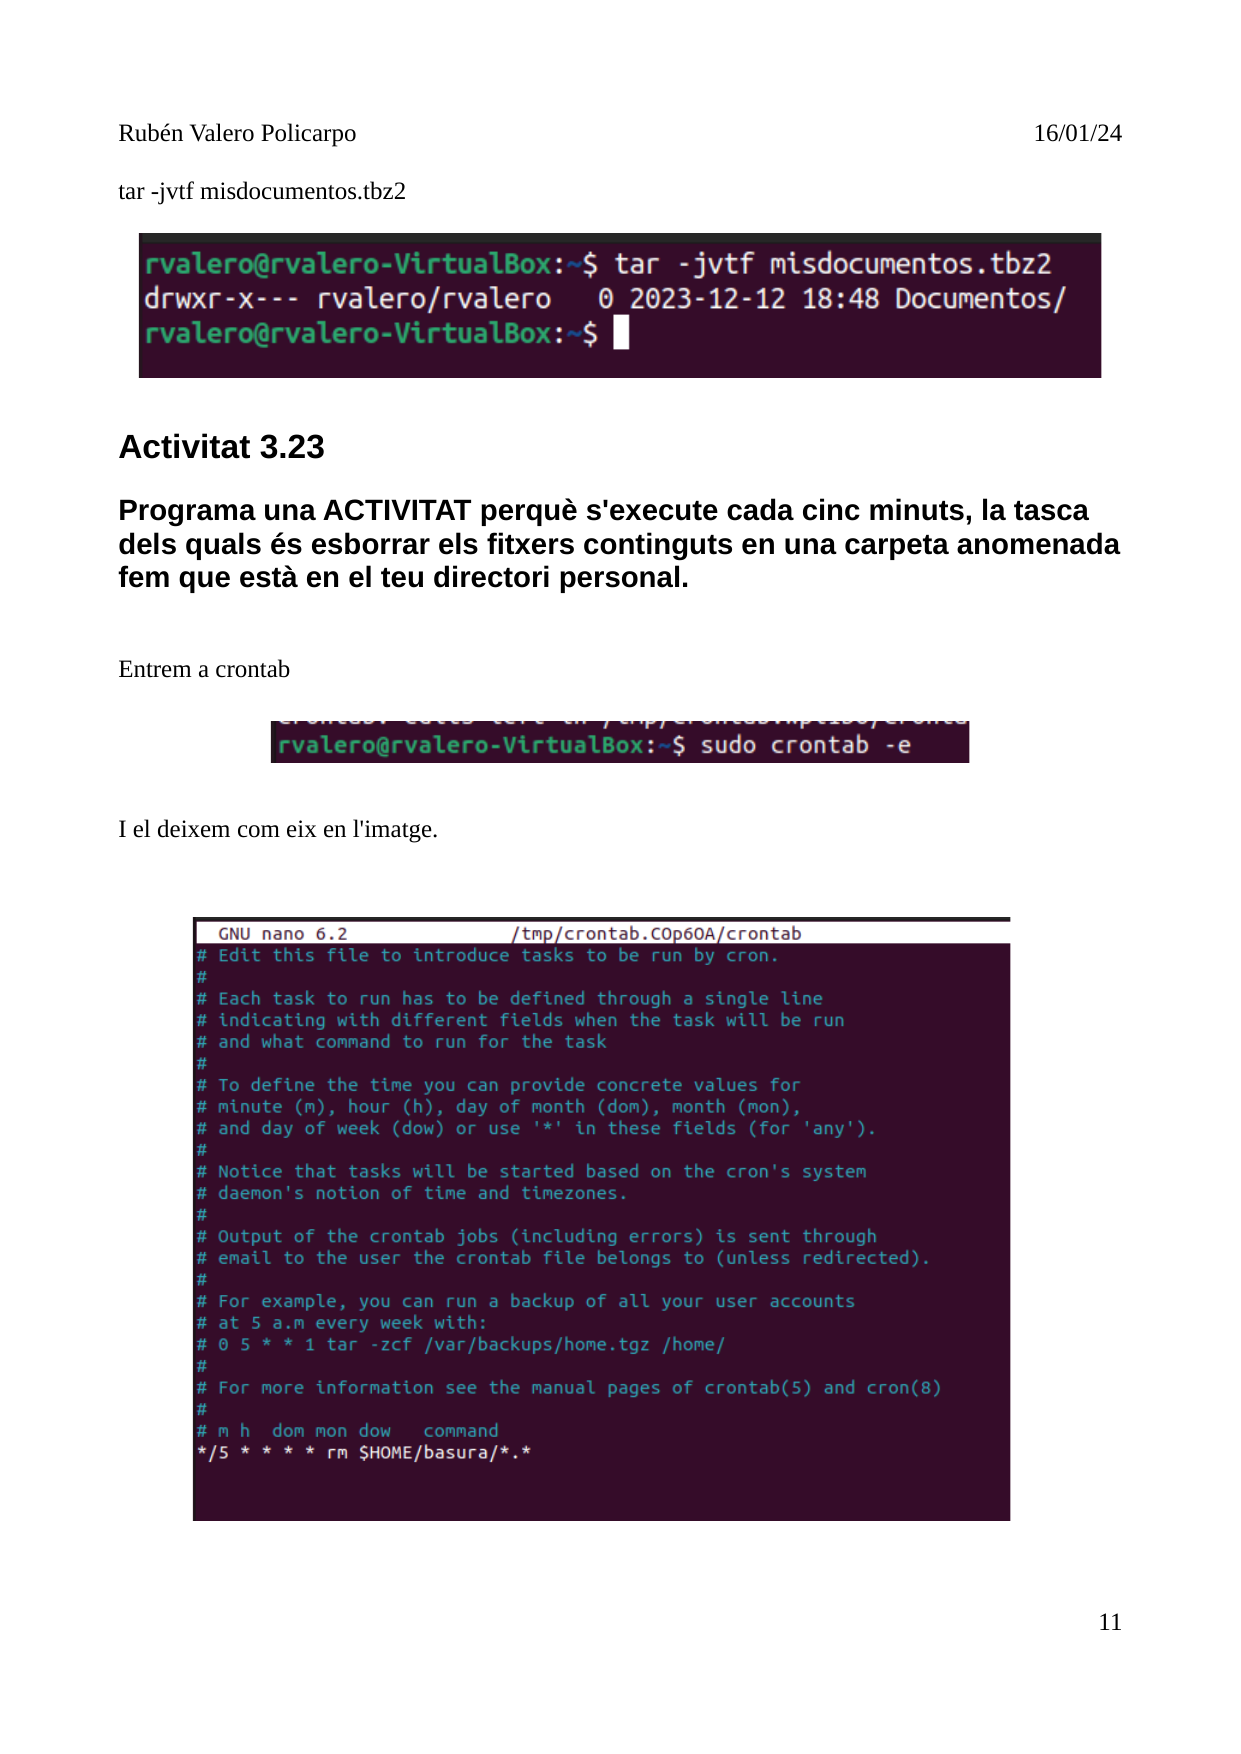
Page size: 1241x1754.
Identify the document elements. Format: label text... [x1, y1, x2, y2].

text I el deixem com eix en l'imatge. [118, 814, 1122, 843]
text tar -jvtf misdocumentos.tbz2 [118, 176, 1122, 205]
picture [270, 721, 970, 763]
text Entrem a crontab [118, 654, 1122, 683]
picture [138, 233, 1102, 378]
subtitle Activitat 3.23 [118, 427, 1122, 466]
picture [192, 917, 1011, 1521]
subtitle Programa una ACTIVITAT perquè s'execute cada cinc minuts, la tasca dels quals és esborrar els fitxers continguts en una carpeta anomenada fem que està en el teu directori personal. [118, 493, 1122, 594]
